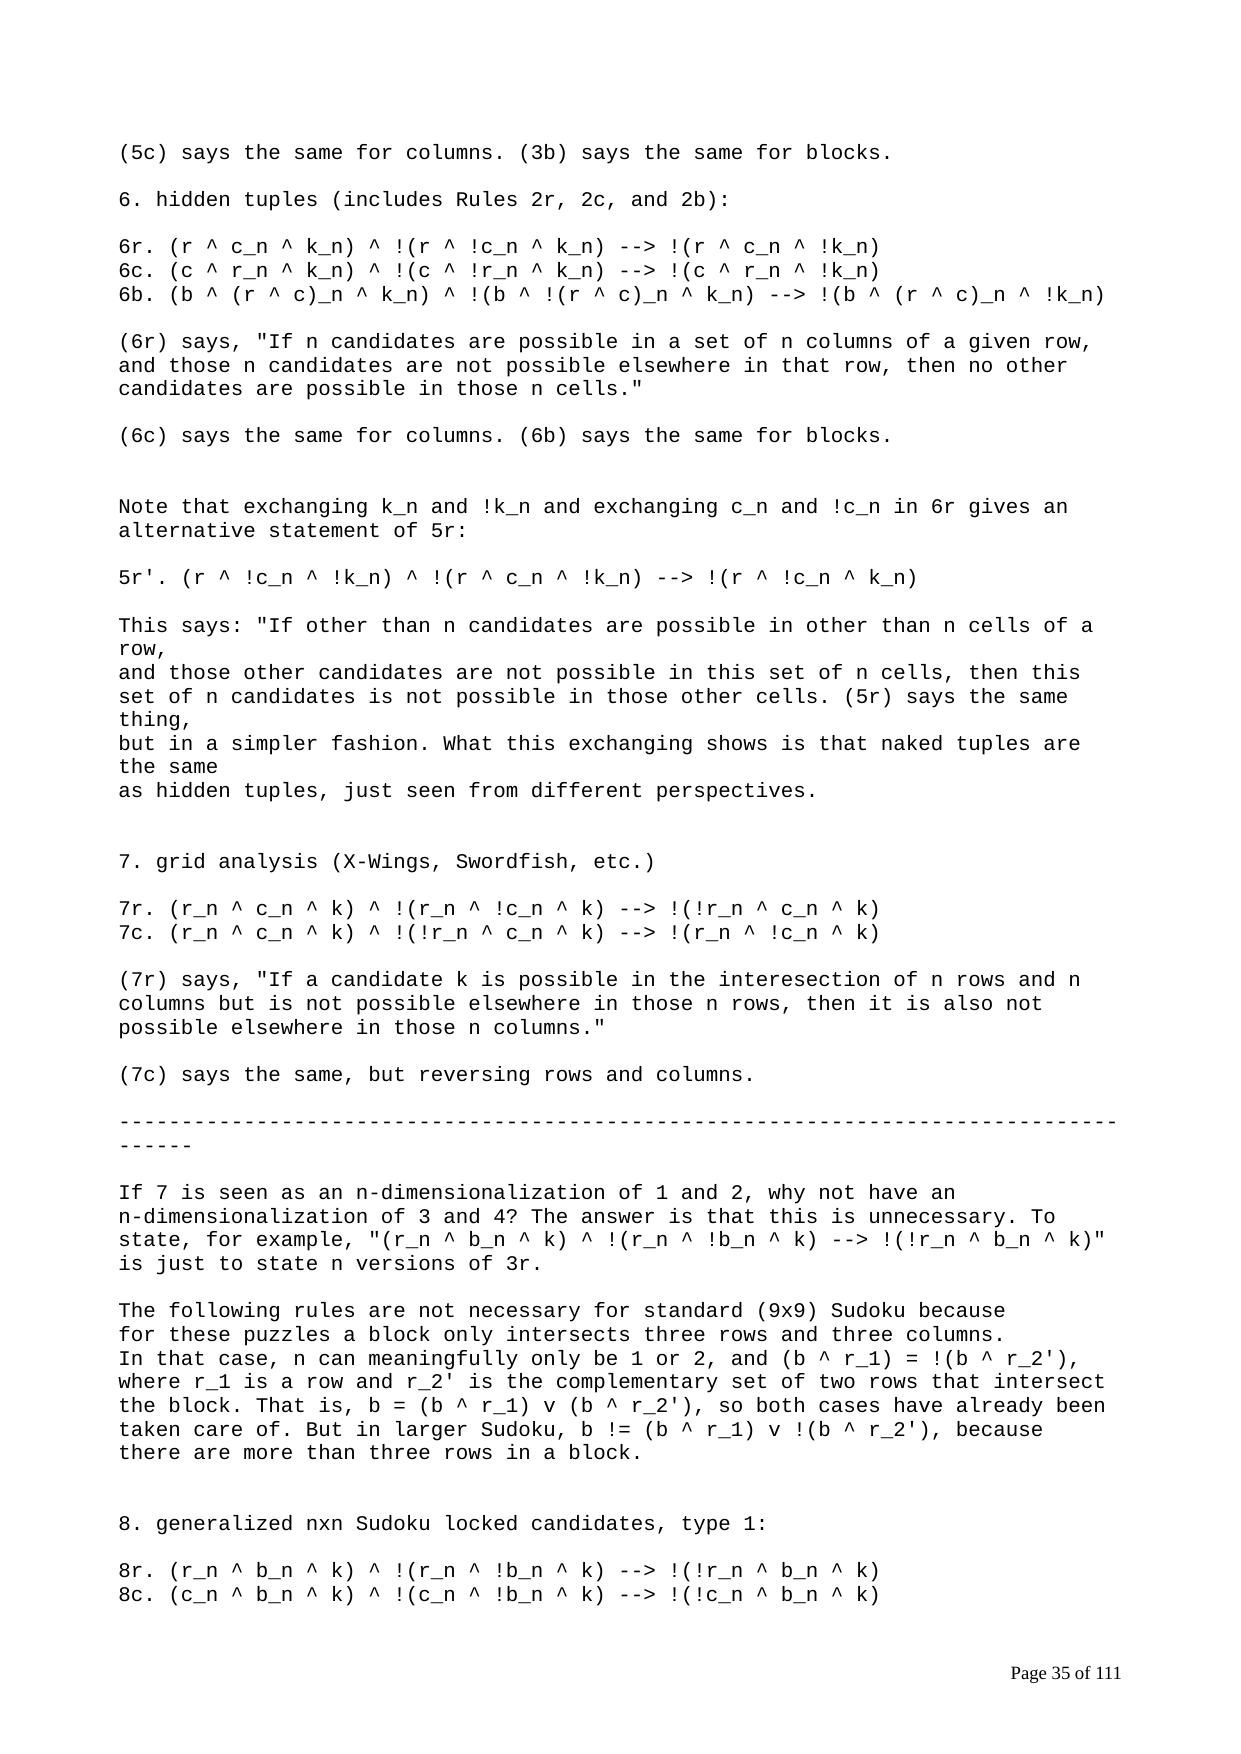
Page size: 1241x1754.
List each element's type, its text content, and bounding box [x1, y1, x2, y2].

text 5r'. (r ^ !c_n ^ !k_n) ^ !(r ^ c_n ^ !k_n) --> !(r ^ !c_n ^ k_n) [118, 567, 1122, 591]
text (7c) says the same, but reversing rows and columns. [118, 1064, 1122, 1088]
text the block. That is, b = (b ^ r_1) v (b ^ r_2'), so both cases have already been [118, 1395, 1122, 1419]
text 6c. (c ^ r_n ^ k_n) ^ !(c ^ !r_n ^ k_n) --> !(c ^ r_n ^ !k_n) [118, 260, 1122, 284]
text set of n candidates is not possible in those other cells. (5r) says the same thing, [118, 686, 1122, 733]
text The following rules are not necessary for standard (9x9) Sudoku because [118, 1300, 1122, 1324]
text n-dimensionalization of 3 and 4? The answer is that this is unnecessary. To [118, 1206, 1122, 1229]
text and those n candidates are not possible elsewhere in that row, then no other [118, 354, 1122, 378]
text This says: "If other than n candidates are possible in other than n cells of a row, [118, 615, 1122, 662]
text for these puzzles a block only intersects three rows and three columns. [118, 1324, 1122, 1348]
text as hidden tuples, just seen from different perspectives. [118, 780, 1122, 804]
text (6c) says the same for columns. (6b) says the same for blocks. [118, 426, 1122, 449]
text (5c) says the same for columns. (3b) says the same for blocks. [118, 142, 1122, 165]
text there are more than three rows in a block. [118, 1442, 1122, 1466]
text 8c. (c_n ^ b_n ^ k) ^ !(c_n ^ !b_n ^ k) --> !(!c_n ^ b_n ^ k) [118, 1584, 1122, 1608]
text 7. grid analysis (X-Wings, Swordfish, etc.) [118, 851, 1122, 875]
text possible elsewhere in those n columns." [118, 1017, 1122, 1040]
text taken care of. But in larger Sudoku, b != (b ^ r_1) v !(b ^ r_2'), because [118, 1419, 1122, 1442]
text (7r) says, "If a candidate k is possible in the interesection of n rows and n [118, 969, 1122, 993]
text (6r) says, "If n candidates are possible in a set of n columns of a given row, [118, 331, 1122, 354]
text is just to state n versions of 3r. [118, 1253, 1122, 1277]
text 7r. (r_n ^ c_n ^ k) ^ !(r_n ^ !c_n ^ k) --> !(!r_n ^ c_n ^ k) [118, 898, 1122, 922]
text but in a simpler fashion. What this exchanging shows is that naked tuples are the same [118, 733, 1122, 780]
text Note that exchanging k_n and !k_n and exchanging c_n and !c_n in 6r gives an [118, 496, 1122, 520]
text and those other candidates are not possible in this set of n cells, then this [118, 662, 1122, 686]
text -------------------------------------------------------------------------------------- [118, 1111, 1122, 1158]
text 6r. (r ^ c_n ^ k_n) ^ !(r ^ !c_n ^ k_n) --> !(r ^ c_n ^ !k_n) [118, 236, 1122, 260]
text candidates are possible in those n cells." [118, 378, 1122, 402]
text 7c. (r_n ^ c_n ^ k) ^ !(!r_n ^ c_n ^ k) --> !(r_n ^ !c_n ^ k) [118, 922, 1122, 946]
text 8r. (r_n ^ b_n ^ k) ^ !(r_n ^ !b_n ^ k) --> !(!r_n ^ b_n ^ k) [118, 1561, 1122, 1584]
text 6. hidden tuples (includes Rules 2r, 2c, and 2b): [118, 189, 1122, 213]
text state, for example, "(r_n ^ b_n ^ k) ^ !(r_n ^ !b_n ^ k) --> !(!r_n ^ b_n ^ k)" [118, 1229, 1122, 1253]
text In that case, n can meaningfully only be 1 or 2, and (b ^ r_1) = !(b ^ r_2'), [118, 1348, 1122, 1371]
text If 7 is seen as an n-dimensionalization of 1 and 2, why not have an [118, 1182, 1122, 1206]
text 6b. (b ^ (r ^ c)_n ^ k_n) ^ !(b ^ !(r ^ c)_n ^ k_n) --> !(b ^ (r ^ c)_n ^ !k_n) [118, 284, 1122, 307]
text columns but is not possible elsewhere in those n rows, then it is also not [118, 993, 1122, 1017]
text alternative statement of 5r: [118, 520, 1122, 544]
text 8. generalized nxn Sudoku locked candidates, type 1: [118, 1513, 1122, 1537]
text where r_1 is a row and r_2' is the complementary set of two rows that intersect [118, 1371, 1122, 1395]
